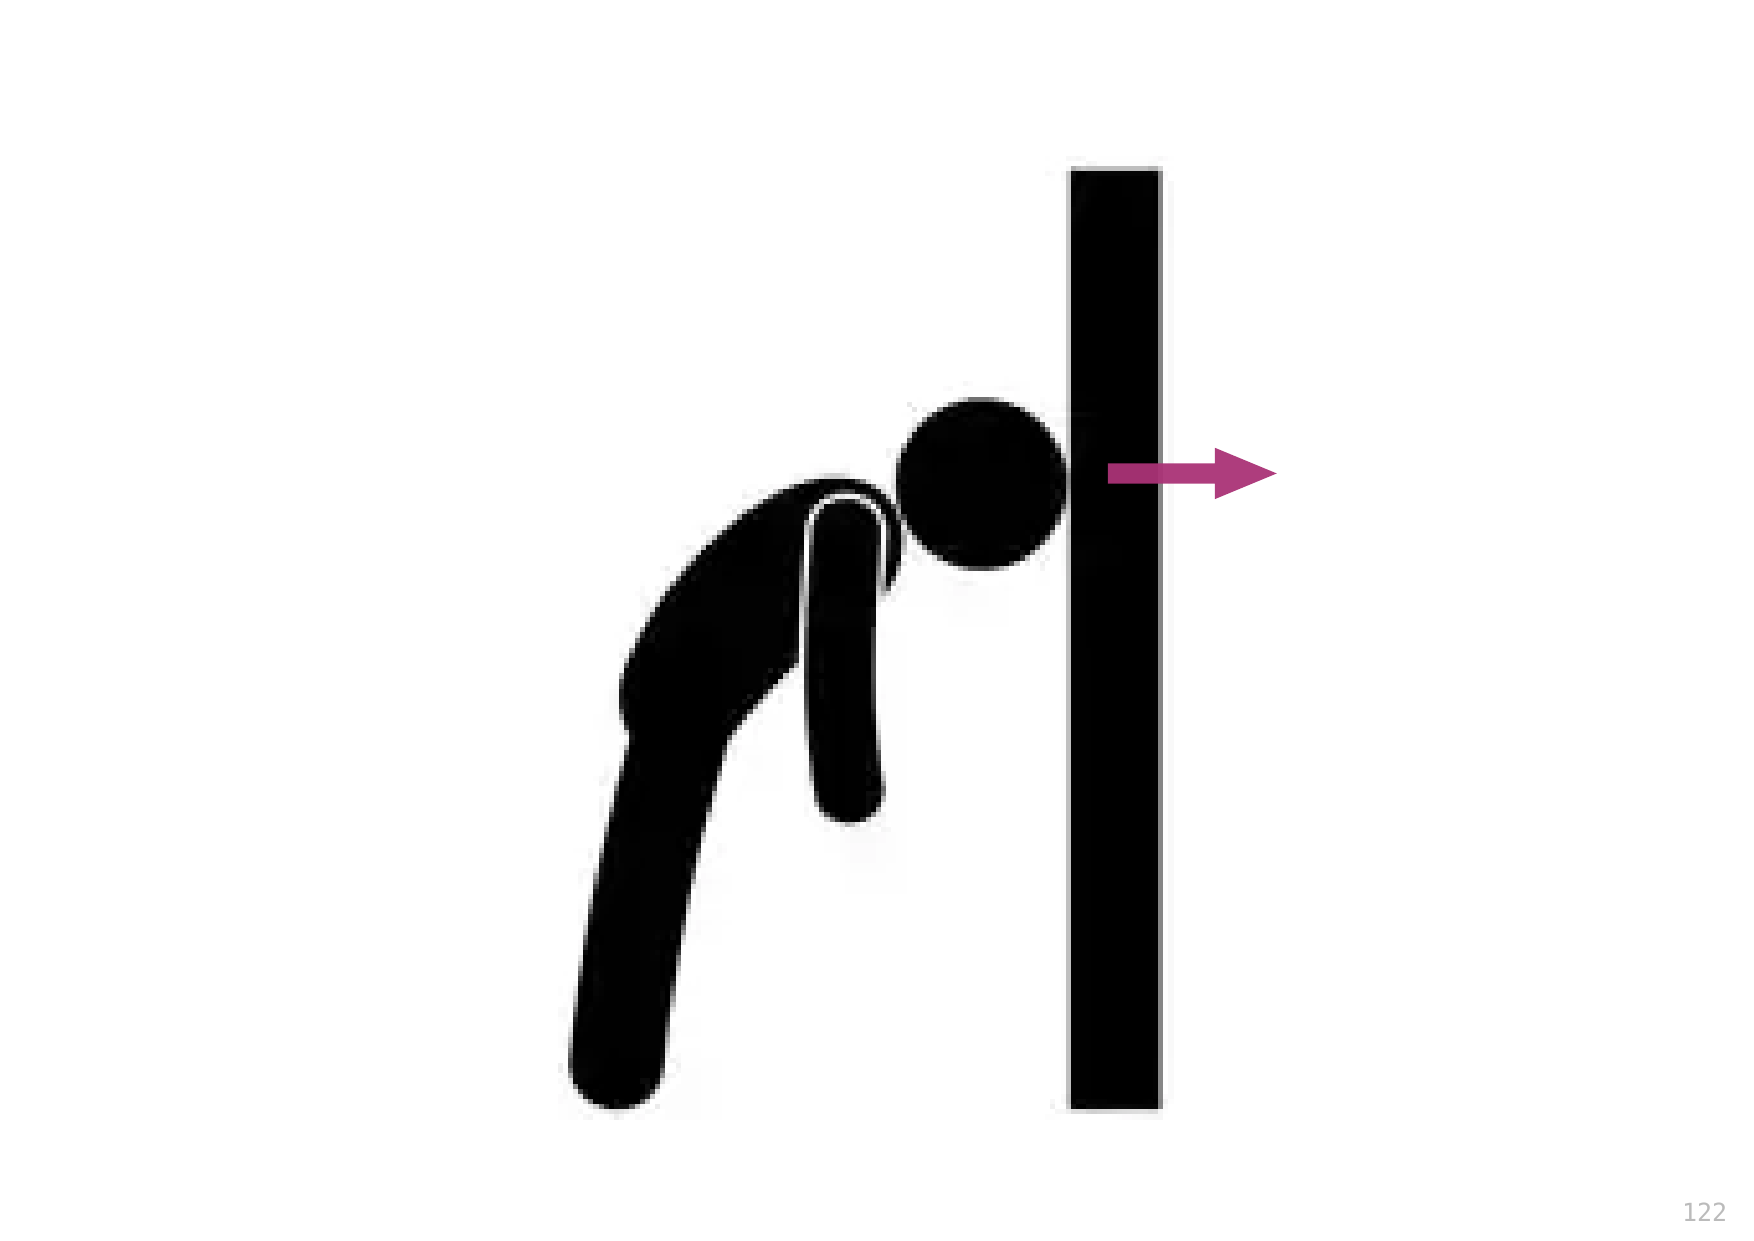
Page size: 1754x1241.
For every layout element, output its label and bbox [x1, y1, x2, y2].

picture [558, 156, 1174, 1120]
text_box [1107, 447, 1277, 500]
